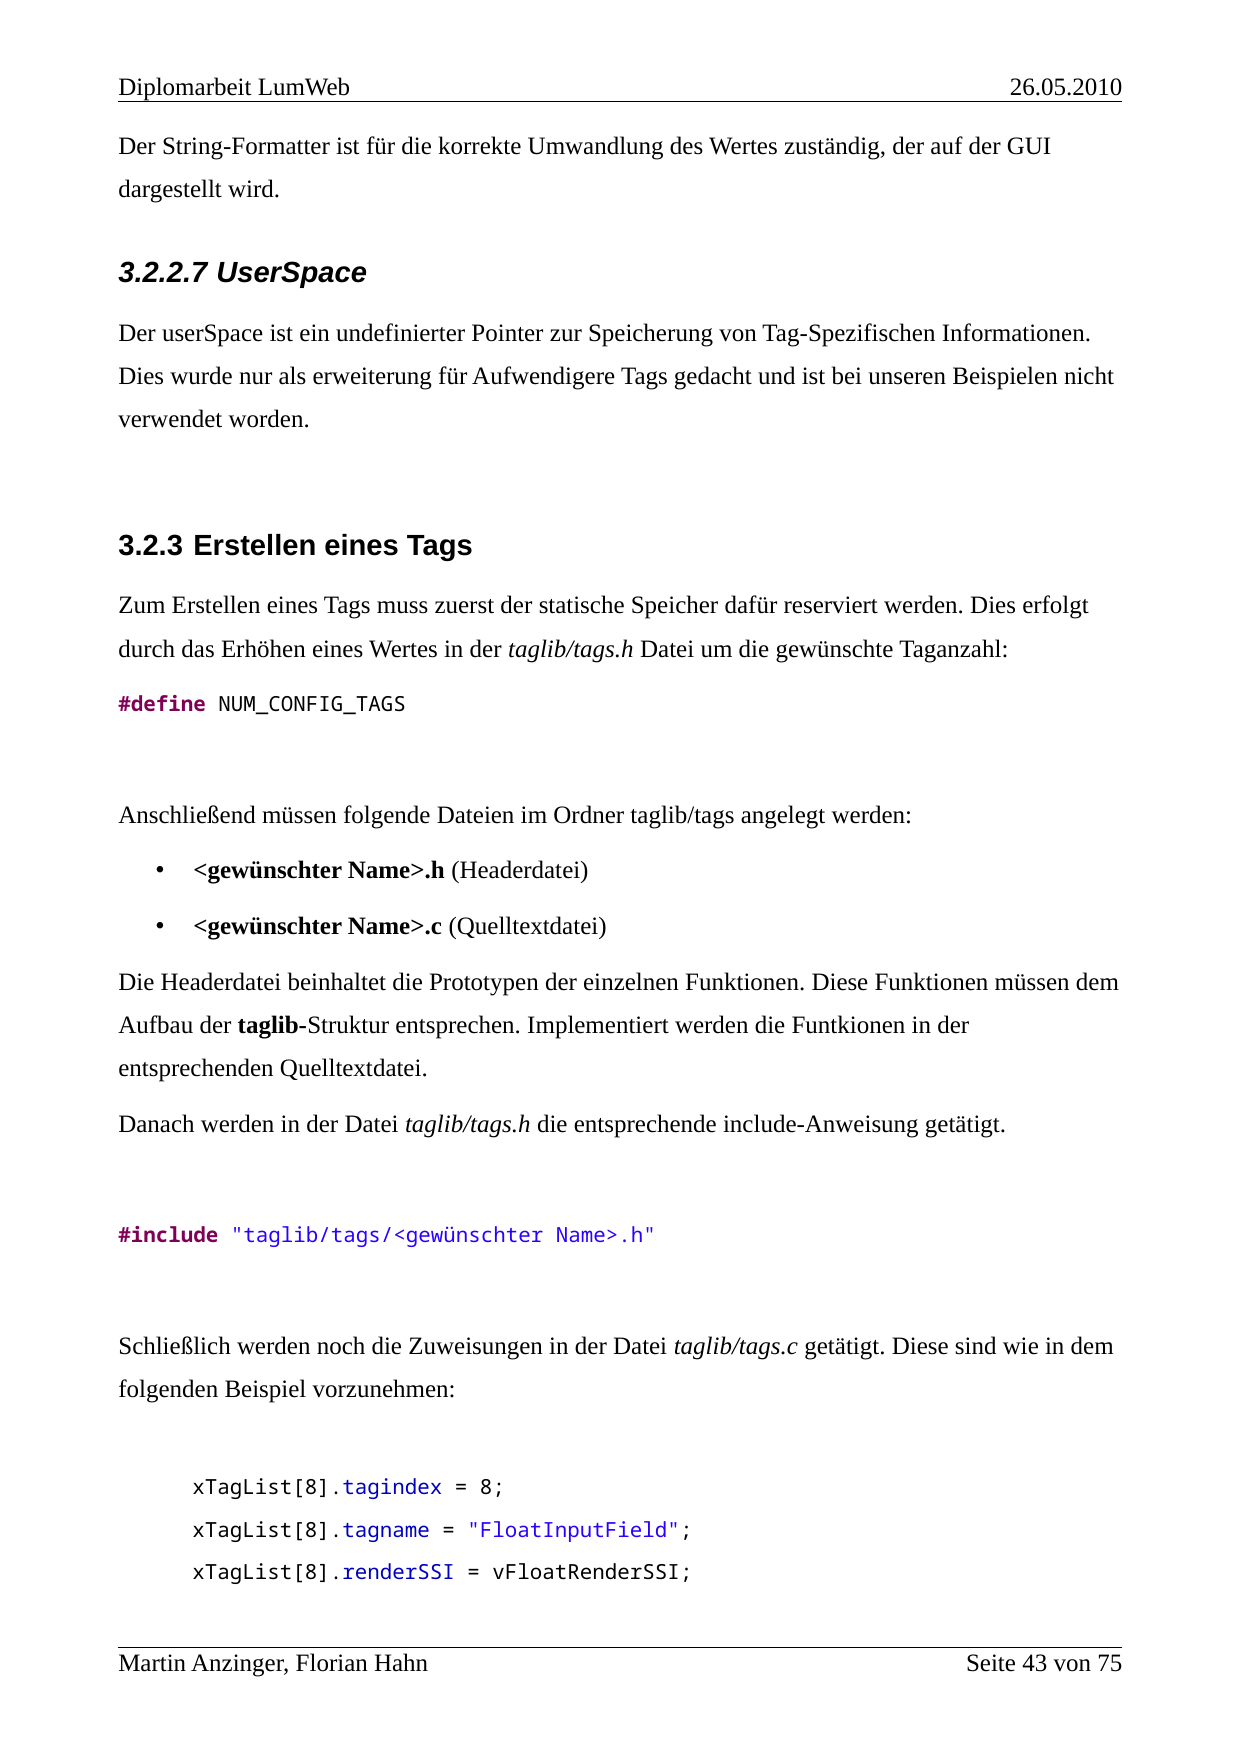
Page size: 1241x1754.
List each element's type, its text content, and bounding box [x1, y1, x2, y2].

text #include "taglib/tags/<gewünschter Name>.h" [118, 1220, 1122, 1248]
text Die Headerdatei beinhaltet die Prototypen der einzelnen Funktionen. Diese Funktionen müssen dem Aufbau der taglib-Struktur entsprechen. Implementiert werden die Funtkionen in der entsprechenden Quelltextdatei. [118, 967, 1122, 1082]
subtitle UserSpace [118, 255, 1122, 288]
subtitle Erstellen eines Tags [118, 528, 1122, 561]
text Der userSpace ist ein undefinierter Pointer zur Speicherung von Tag-Spezifischen Informationen. Dies wurde nur als erweiterung für Aufwendigere Tags gedacht und ist bei unseren Beispielen nicht verwendet worden. [118, 318, 1122, 476]
text xTagList[8].tagname = "FloatInputField"; [118, 1515, 1122, 1543]
text Schließlich werden noch die Zuweisungen in der Datei taglib/tags.c getätigt. Diese sind wie in dem folgenden Beispiel vorzunehmen: [118, 1331, 1122, 1403]
text xTagList[8].renderSSI = vFloatRenderSSI; [118, 1557, 1122, 1586]
list <gewünschter Name>.h (Headerdatei) [156, 856, 1122, 884]
text #define NUM_CONFIG_TAGS [118, 689, 1122, 718]
text Der String-Formatter ist für die korrekte Umwandlung des Wertes zuständig, der auf der GUI dargestellt wird. [118, 131, 1122, 203]
text Danach werden in der Datei taglib/tags.h die entsprechende include-Anweisung getätigt. [118, 1109, 1122, 1137]
text Zum Erstellen eines Tags muss zuerst der statische Speicher dafür reserviert werden. Dies erfolgt durch das Erhöhen eines Wertes in der taglib/tags.h Datei um die gewünschte Taganzahl: [118, 591, 1122, 662]
text xTagList[8].tagindex = 8; [118, 1472, 1122, 1501]
list <gewünschter Name>.c (Quelltextdatei) [156, 911, 1122, 940]
text Anschließend müssen folgende Dateien im Ordner taglib/tags angelegt werden: [118, 800, 1122, 829]
